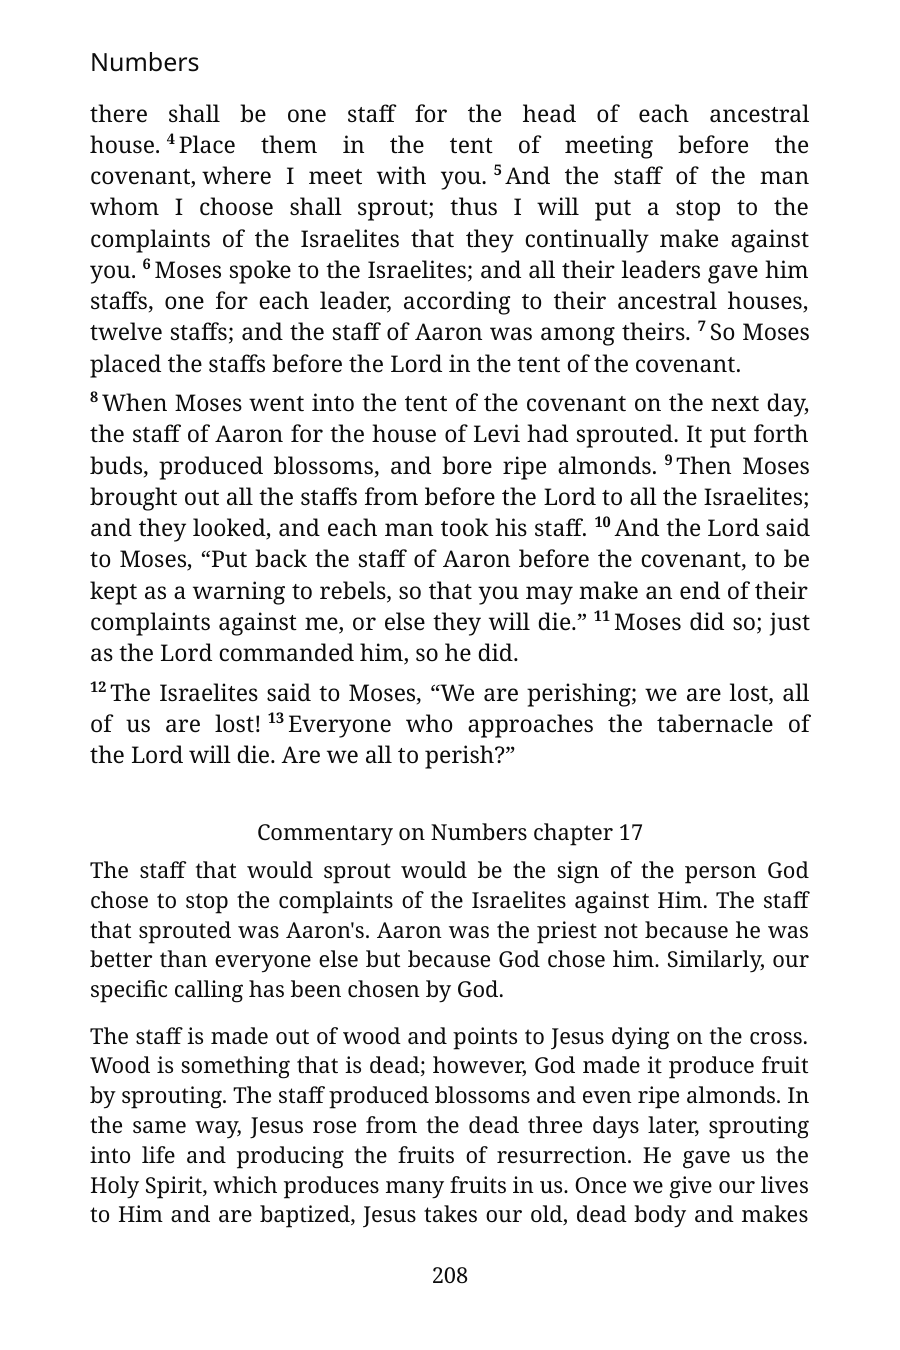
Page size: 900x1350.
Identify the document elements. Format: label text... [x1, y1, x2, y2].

text there shall be one staff for the head of each ancestral house. 4 Place them in the tent of meeting before the covenant, where I meet with you. 5 And the staff of the man whom I choose shall sprout; thus I will put a stop to the complaints of the Israelites that they continually make against you. 6 Moses spoke to the Israelites; and all their leaders gave him staffs, one for each leader, according to their ancestral houses, twelve staffs; and the staff of Aaron was among theirs. 7 So Moses placed the staffs before the Lord in the tent of the covenant. [90, 97, 810, 379]
text The staff that would sprout would be the sign of the person God chose to stop the complaints of the Israelites against Him. The staff that sprouted was Aaron's. Aaron was the priest not because he was better than everyone else but because God chose him. Similarly, our specific calling has been chosen by God. [90, 855, 810, 1004]
text The staff is made out of wood and points to Jesus dying on the cross. Wood is something that is dead; however, God made it produce fruit by sprouting. The staff produced blossoms and even ripe almonds. In the same way, Jesus rose from the dead three days later, sprouting into life and producing the fruits of resurrection. He gave us the Holy Spirit, which produces many fruits in us. Once we give our lives to Him and are baptized, Jesus takes our old, dead body and makes [90, 1021, 810, 1229]
text 8 When Moses went into the tent of the covenant on the next day, the staff of Aaron for the house of Levi had sprouted. It put forth buds, produced blossoms, and bore ripe almonds. 9 Then Moses brought out all the staffs from before the Lord to all the Israelites; and they looked, and each man took his staff. 10 And the Lord said to Moses, “Put back the staff of Aaron before the covenant, to be kept as a warning to rebels, so that you may make an end of their complaints against me, or else they will die.” 11 Moses did so; just as the Lord commanded him, so he did. [90, 387, 810, 668]
text Commentary on Numbers chapter 17 [90, 817, 810, 847]
text 12 The Israelites said to Moses, “We are perishing; we are lost, all of us are lost! 13 Everyone who approaches the tabernacle of the Lord will die. Are we all to perish?” [90, 677, 810, 770]
